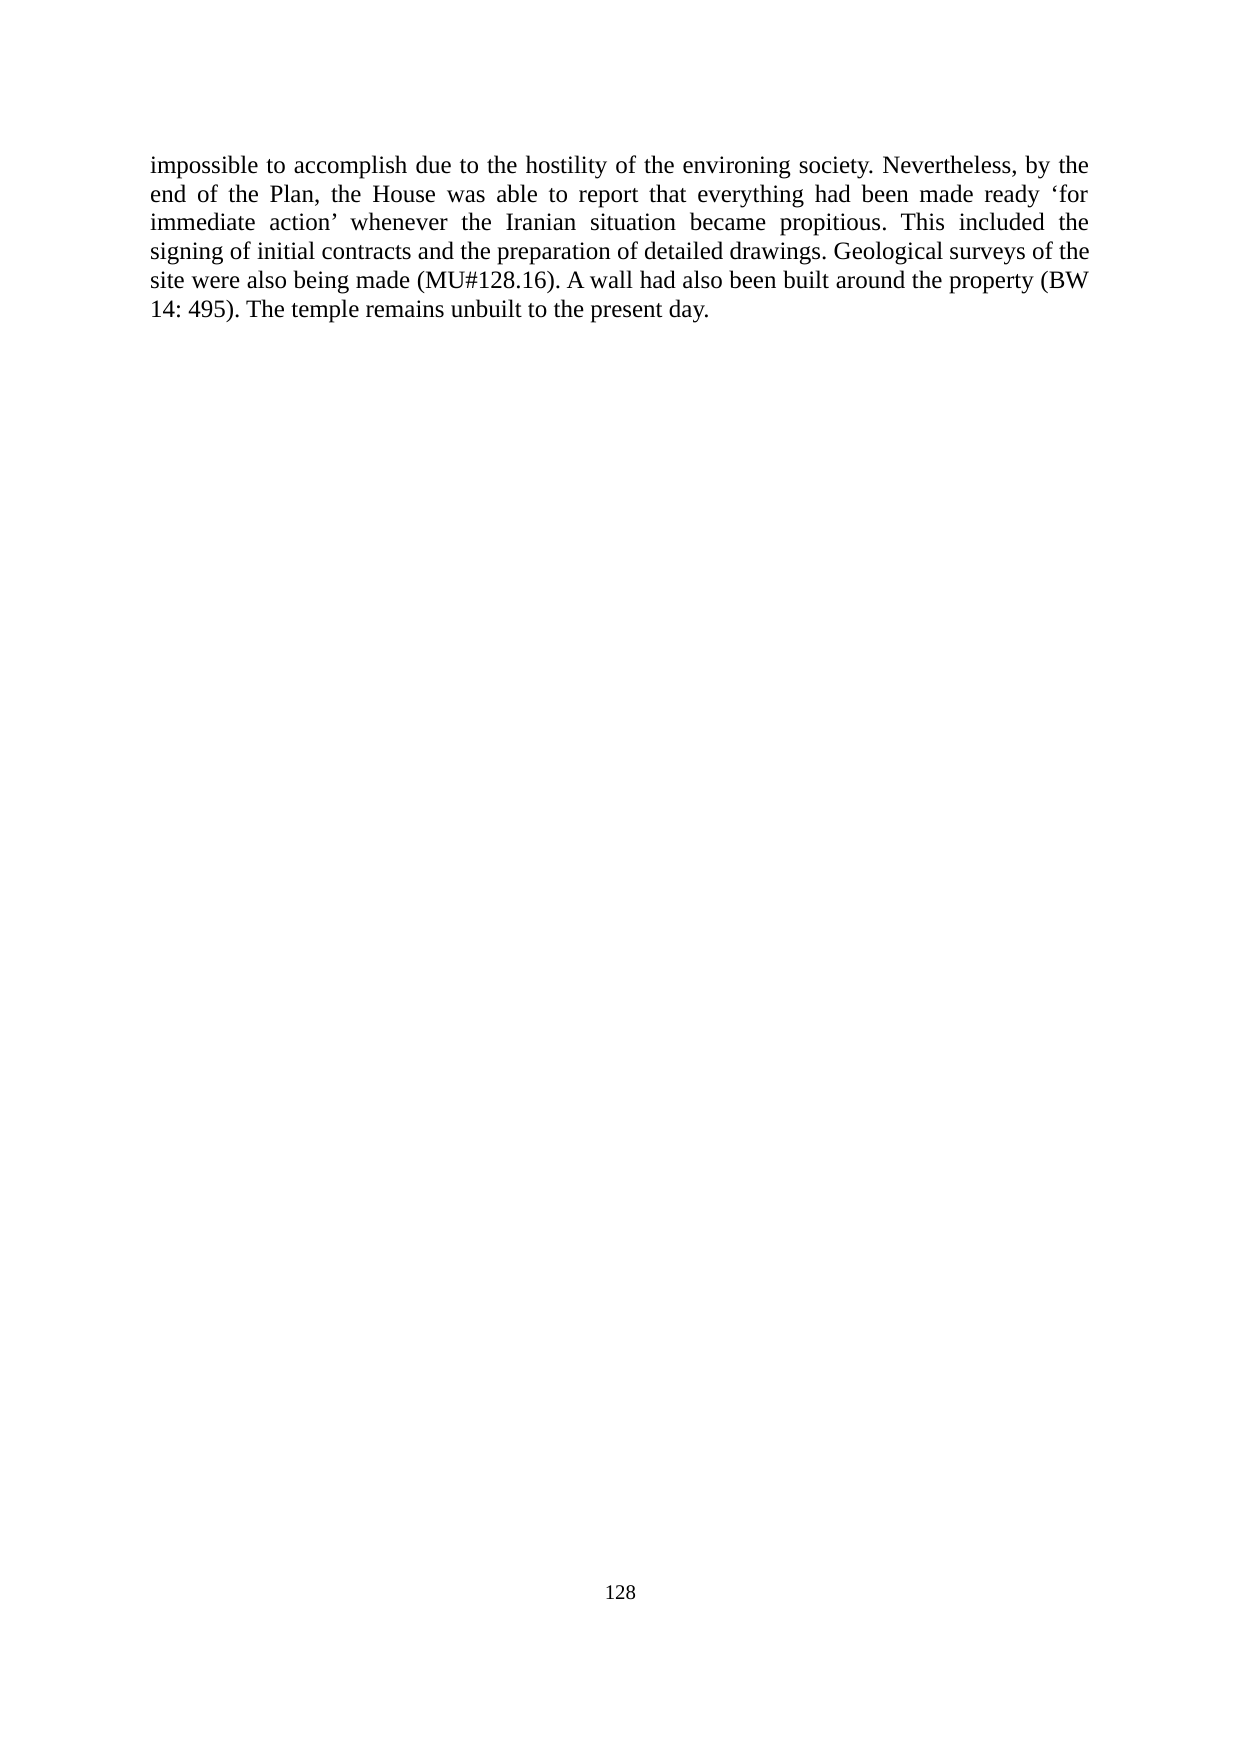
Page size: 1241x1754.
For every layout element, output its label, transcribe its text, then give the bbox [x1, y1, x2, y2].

text impossible to accomplish due to the hostility of the environing society. Nevertheless, by the end of the Plan, the House was able to report that everything had been made ready ‘for immediate action’ whenever the Iranian situation became propitious. This included the signing of initial contracts and the preparation of detailed drawings. Geological surveys of the site were also being made (MU#128.16). A wall had also been built around the property (BW 14: 495). The temple remains unbuilt to the present day. [150, 150, 1090, 322]
